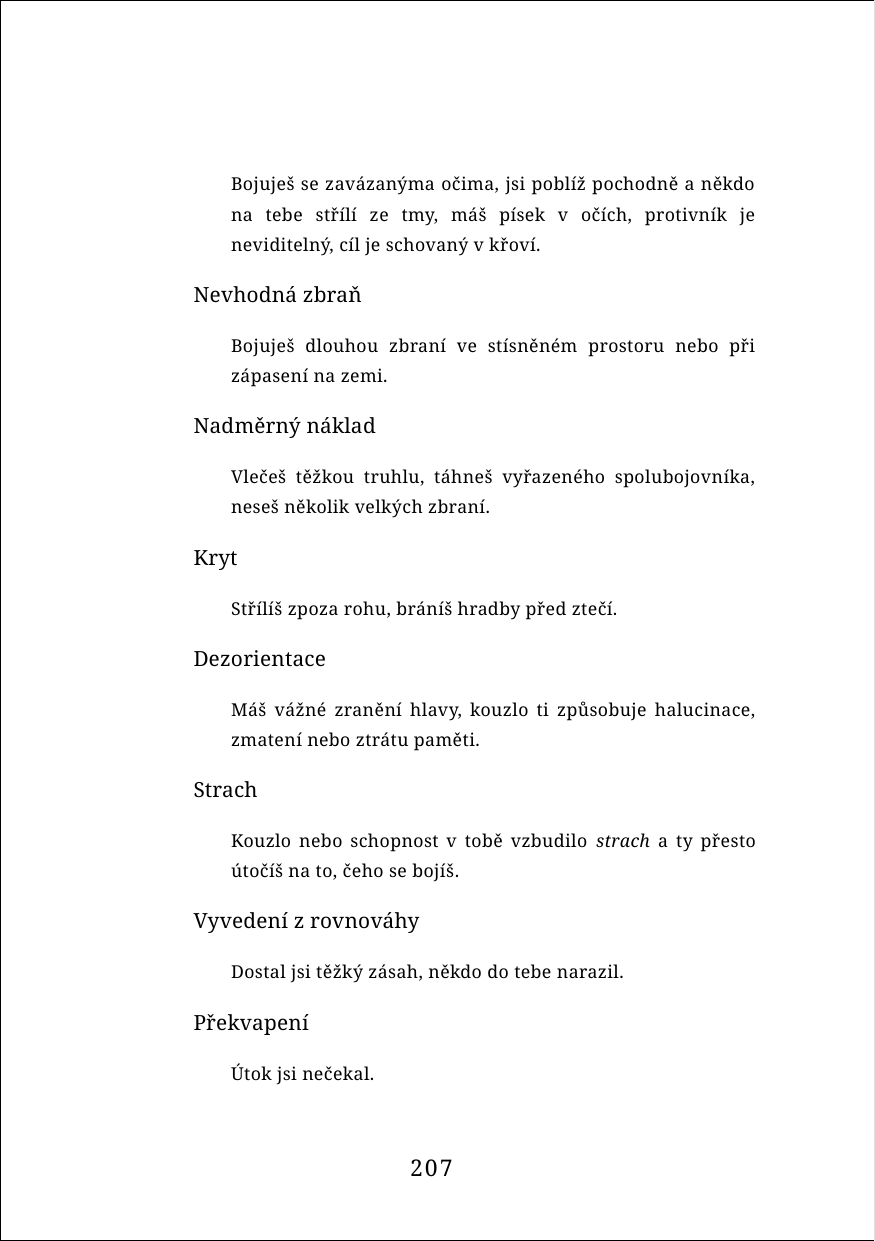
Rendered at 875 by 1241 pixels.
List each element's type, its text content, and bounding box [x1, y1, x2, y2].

list Máš vážné zranění hlavy, kouzlo ti způsobuje halucinace, zmatení nebo ztrátu paměti. [193, 697, 756, 752]
list Dostal jsi těžký zásah, někdo do tebe narazil. [193, 960, 756, 984]
list Bojuješ dlouhou zbraní ve stísněném prostoru nebo při zápasení na zemi. [193, 333, 756, 388]
list Překvapení [156, 1008, 756, 1036]
list Strach [156, 775, 756, 804]
list Kryt [156, 543, 756, 571]
list Nadměrný náklad [156, 411, 756, 440]
list Dezorientace [156, 644, 756, 672]
list Nevhodná zbraň [156, 280, 756, 308]
list Útok jsi nečekal. [193, 1061, 756, 1085]
list Bojuješ se zavázanýma očima, jsi poblíž pochodně a někdo na tebe střílí ze tmy, máš písek v očích, protivník je neviditelný, cíl je schovaný v křoví. [193, 172, 756, 256]
list Střílíš zpoza rohu, bráníš hradby před ztečí. [193, 596, 756, 620]
list Vlečeš těžkou truhlu, táhneš vyřazeného spolubojovníka, neseš několik velkých zbraní. [193, 465, 756, 519]
list Kouzlo nebo schopnost v tobě vzbudilo strach a ty přesto útočíš na to, čeho se bojíš. [193, 828, 756, 883]
list Vyvedení z rovnováhy [156, 907, 756, 935]
